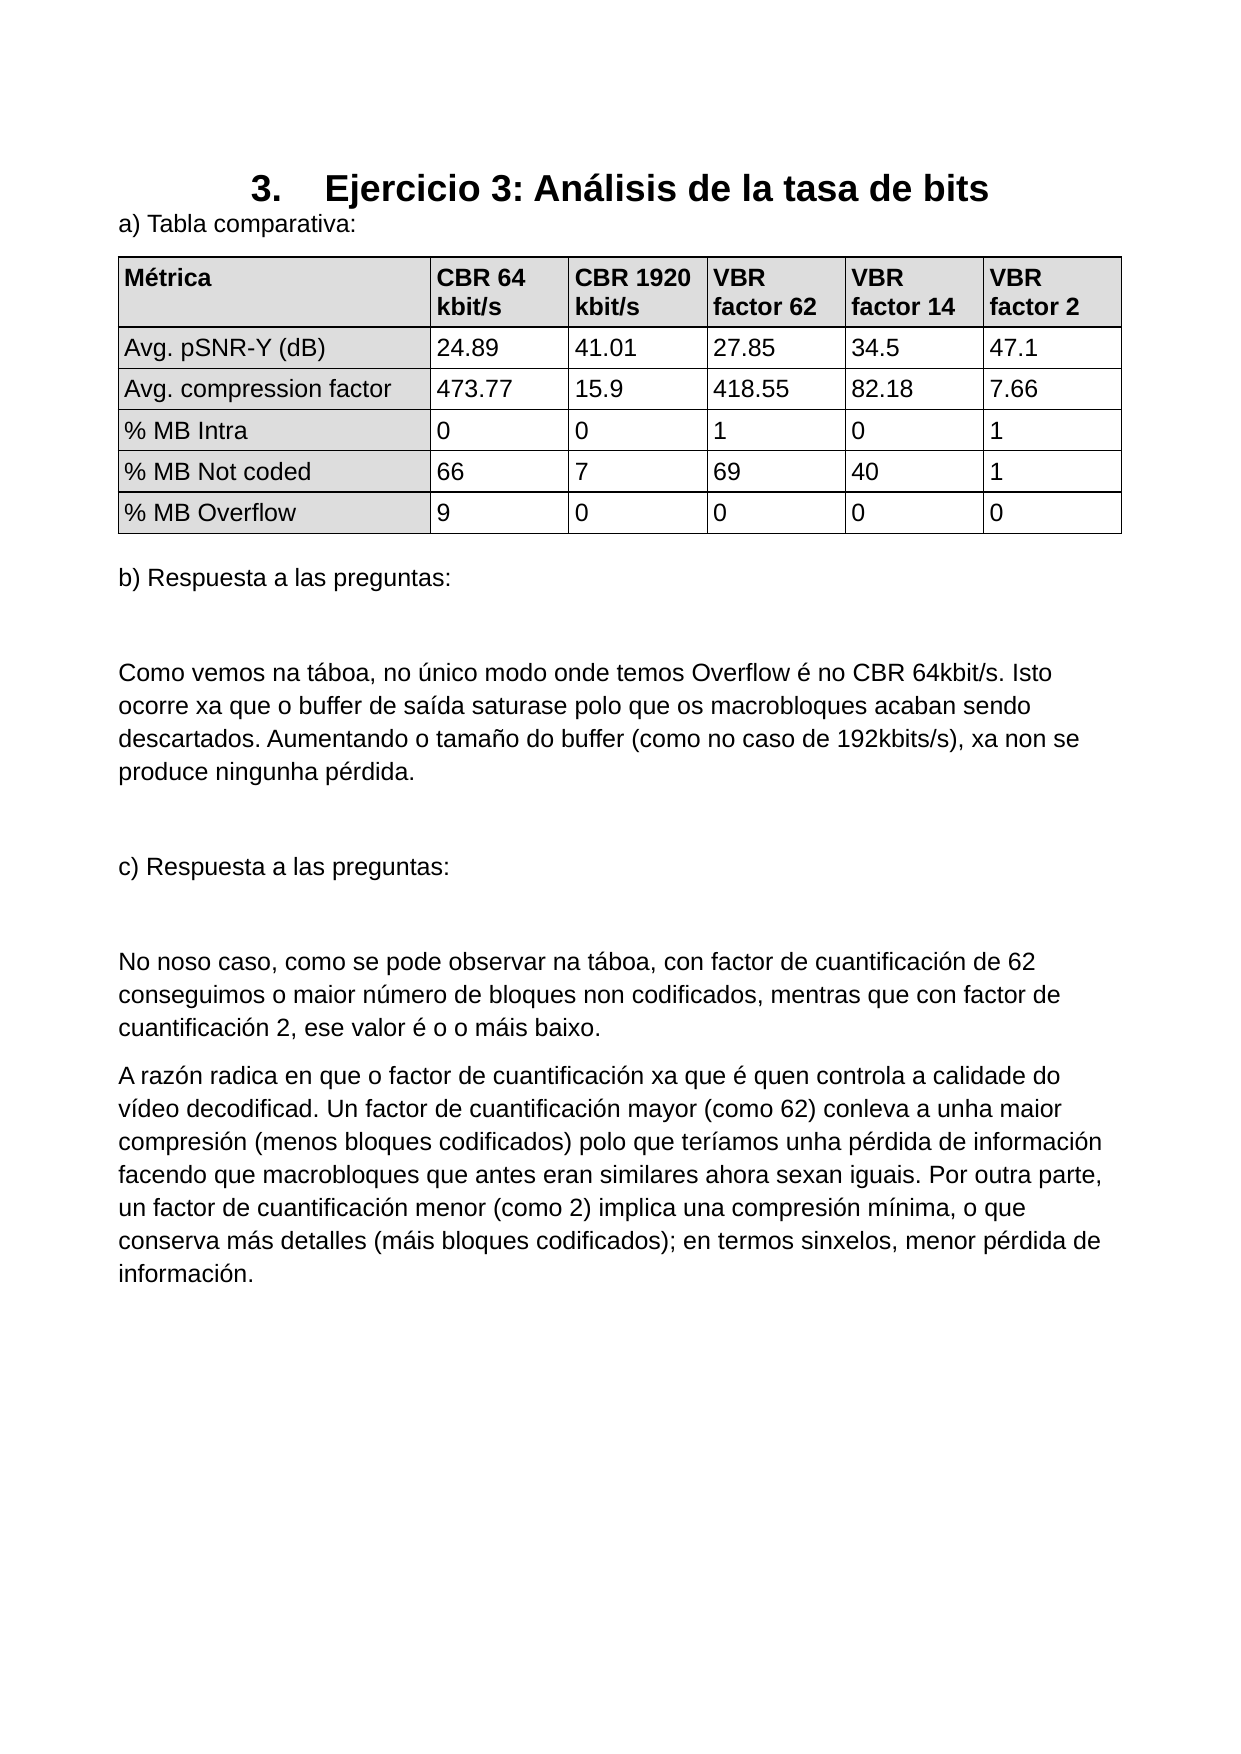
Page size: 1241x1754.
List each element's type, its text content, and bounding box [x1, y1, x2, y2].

table_cell Avg. compression factor [119, 369, 430, 409]
table_cell 1 [708, 410, 845, 450]
text No noso caso, como se pode observar na táboa, con factor de cuantificación de 62 conseguimos o maior número de bloques non codificados, mentras que con factor de cuantificación 2, ese valor é o o máis baixo. [118, 947, 1122, 1042]
table_cell 0 [431, 410, 568, 450]
table_cell 1 [984, 410, 1121, 450]
table_cell 47.1 [984, 328, 1121, 368]
table_header Métrica [119, 258, 430, 326]
table_cell 7.66 [984, 369, 1121, 409]
table_cell 41.01 [569, 328, 707, 368]
table_cell 7 [569, 451, 707, 491]
table_header VBR factor 2 [984, 258, 1121, 326]
table_cell 69 [708, 451, 845, 491]
text c) Respuesta a las preguntas: [118, 852, 1122, 881]
table_cell 9 [431, 493, 568, 533]
table_header CBR 1920 kbit/s [569, 258, 707, 326]
table_cell 0 [708, 493, 845, 533]
table_cell 82.18 [846, 369, 983, 409]
table_cell 1 [984, 451, 1121, 491]
table_cell 0 [984, 493, 1121, 533]
table_cell % MB Not coded [119, 451, 430, 491]
table_header CBR 64 kbit/s [431, 258, 568, 326]
table_cell 418.55 [708, 369, 845, 409]
text b) Respuesta a las preguntas: [118, 562, 1122, 591]
table_cell 0 [846, 493, 983, 533]
table_header VBR factor 62 [708, 258, 845, 326]
table_cell 24.89 [431, 328, 568, 368]
table_cell % MB Intra [119, 410, 430, 450]
table_cell 40 [846, 451, 983, 491]
table_cell 27.85 [708, 328, 845, 368]
table_cell 66 [431, 451, 568, 491]
subtitle Ejercicio 3: Análisis de la tasa de bits [118, 166, 1122, 209]
table_cell 34.5 [846, 328, 983, 368]
table_cell Avg. pSNR-Y (dB) [119, 328, 430, 368]
table_cell % MB Overflow [119, 493, 430, 533]
text A razón radica en que o factor de cuantificación xa que é quen controla a calidade do vídeo decodificad. Un factor de cuantificación mayor (como 62) conleva a unha maior compresión (menos bloques codificados) polo que teríamos unha pérdida de información facendo que macrobloques que antes eran similares ahora sexan iguais. Por outra parte, un factor de cuantificación menor (como 2) implica una compresión mínima, o que conserva más detalles (máis bloques codificados); en termos sinxelos, menor pérdida de información. [118, 1061, 1122, 1288]
table_header VBR factor 14 [846, 258, 983, 326]
text a) Tabla comparativa: [118, 209, 1122, 238]
table_cell 0 [569, 493, 707, 533]
table_cell 473.77 [431, 369, 568, 409]
table_cell 0 [569, 410, 707, 450]
table_cell 15.9 [569, 369, 707, 409]
table_cell 0 [846, 410, 983, 450]
text Como vemos na táboa, no único modo onde temos Overflow é no CBR 64kbit/s. Isto ocorre xa que o buffer de saída saturase polo que os macrobloques acaban sendo descartados. Aumentando o tamaño do buffer (como no caso de 192kbits/s), xa non se produce ningunha pérdida. [118, 658, 1122, 786]
